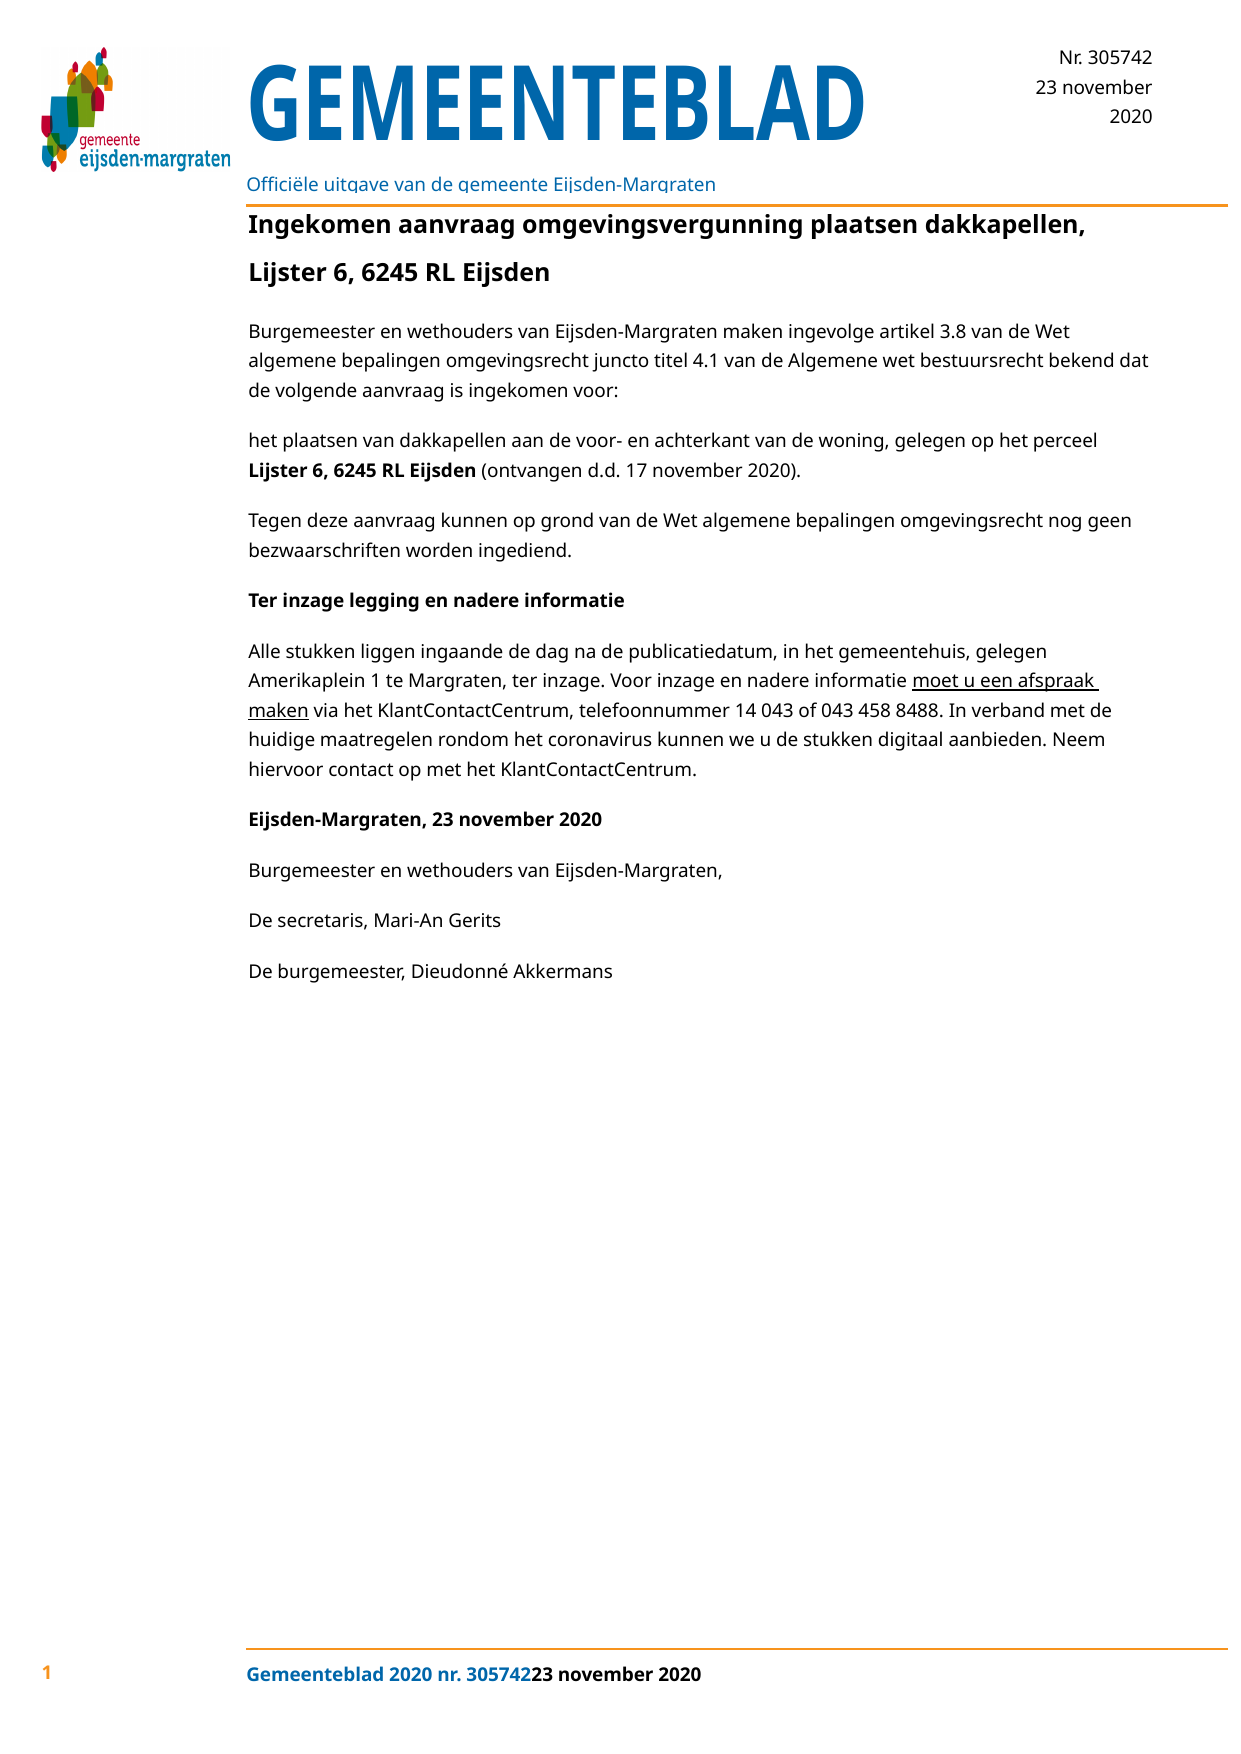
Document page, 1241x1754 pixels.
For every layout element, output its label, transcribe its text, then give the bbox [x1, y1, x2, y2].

text Burgemeester en wethouders van Eijsden-Margraten, [248, 857, 1152, 883]
text Ter inzage legging en nadere informatie [248, 587, 1152, 613]
text Eijsden-Margraten, 23 november 2020 [248, 807, 1152, 832]
text Alle stukken liggen ingaande de dag na de publicatiedatum, in het gemeentehuis, gelegen Amerikaplein 1 te Margraten, ter inzage. Voor inzage en nadere informatie moet u een afspraak maken via het KlantContactCentrum, telefoonnummer 14 043 of 043 458 8488. In verband met de huidige maatregelen rondom het coronavirus kunnen we u de stukken digitaal aanbieden. Neem hiervoor contact op met het KlantContactCentrum. [248, 638, 1152, 782]
text De burgemeester, Dieudonné Akkermans [248, 958, 1152, 984]
picture [41, 47, 231, 172]
text Burgemeester en wethouders van Eijsden-Margraten maken ingevolge artikel 3.8 van de Wet algemene bepalingen omgevingsrecht juncto titel 4.1 van de Algemene wet bestuursrecht bekend dat de volgende aanvraag is ingekomen voor: [248, 318, 1152, 403]
text Ingekomen aanvraag omgevingsvergunning plaatsen dakkapellen, Lijster 6, 6245 RL Eijsden [248, 207, 1152, 288]
text Tegen deze aanvraag kunnen op grond van de Wet algemene bepalingen omgevingsrecht nog geen bezwaarschriften worden ingediend. [248, 507, 1152, 563]
text De secretaris, Mari-An Gerits [248, 907, 1152, 933]
text het plaatsen van dakkapellen aan de voor- en achterkant van de woning, gelegen op het perceel Lijster 6, 6245 RL Eijsden (ontvangen d.d. 17 november 2020). [248, 427, 1152, 483]
